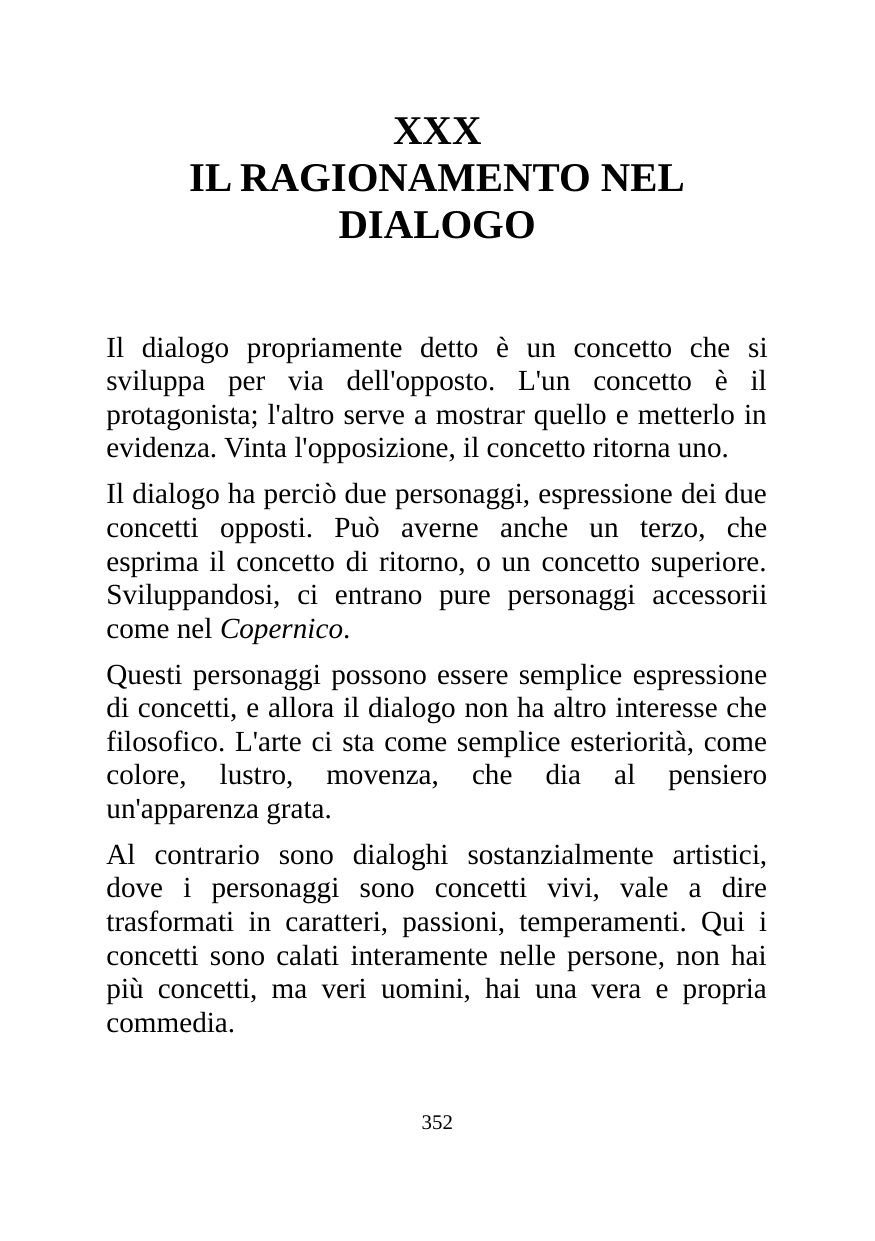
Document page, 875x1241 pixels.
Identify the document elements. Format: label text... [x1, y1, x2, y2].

subtitle XXX IL RAGIONAMENTO NEL DIALOGO [106, 106, 768, 247]
text Questi personaggi possono essere semplice espressione di concetti, e allora il dialogo non ha altro interesse che filosofico. L'arte ci sta come semplice esteriorità, come colore, lustro, movenza, che dia al pensiero un'apparenza grata. [106, 657, 768, 824]
text Il dialogo ha perciò due personaggi, espressione dei due concetti opposti. Può averne anche un terzo, che esprima il concetto di ritorno, o un concetto superiore. Sviluppandosi, ci entrano pure personaggi accessorii come nel Copernico. [106, 477, 768, 644]
text Il dialogo propriamente detto è un concetto che si sviluppa per via dell'opposto. L'un concetto è il protagonista; l'altro serve a mostrar quello e metterlo in evidenza. Vinta l'opposizione, il concetto ritorna uno. [106, 330, 768, 464]
text Al contrario sono dialoghi sostanzialmente artistici, dove i personaggi sono concetti vivi, vale a dire trasformati in caratteri, passioni, temperamenti. Qui i concetti sono calati interamente nelle persone, non hai più concetti, ma veri uomini, hai una vera e propria commedia. [106, 837, 768, 1038]
